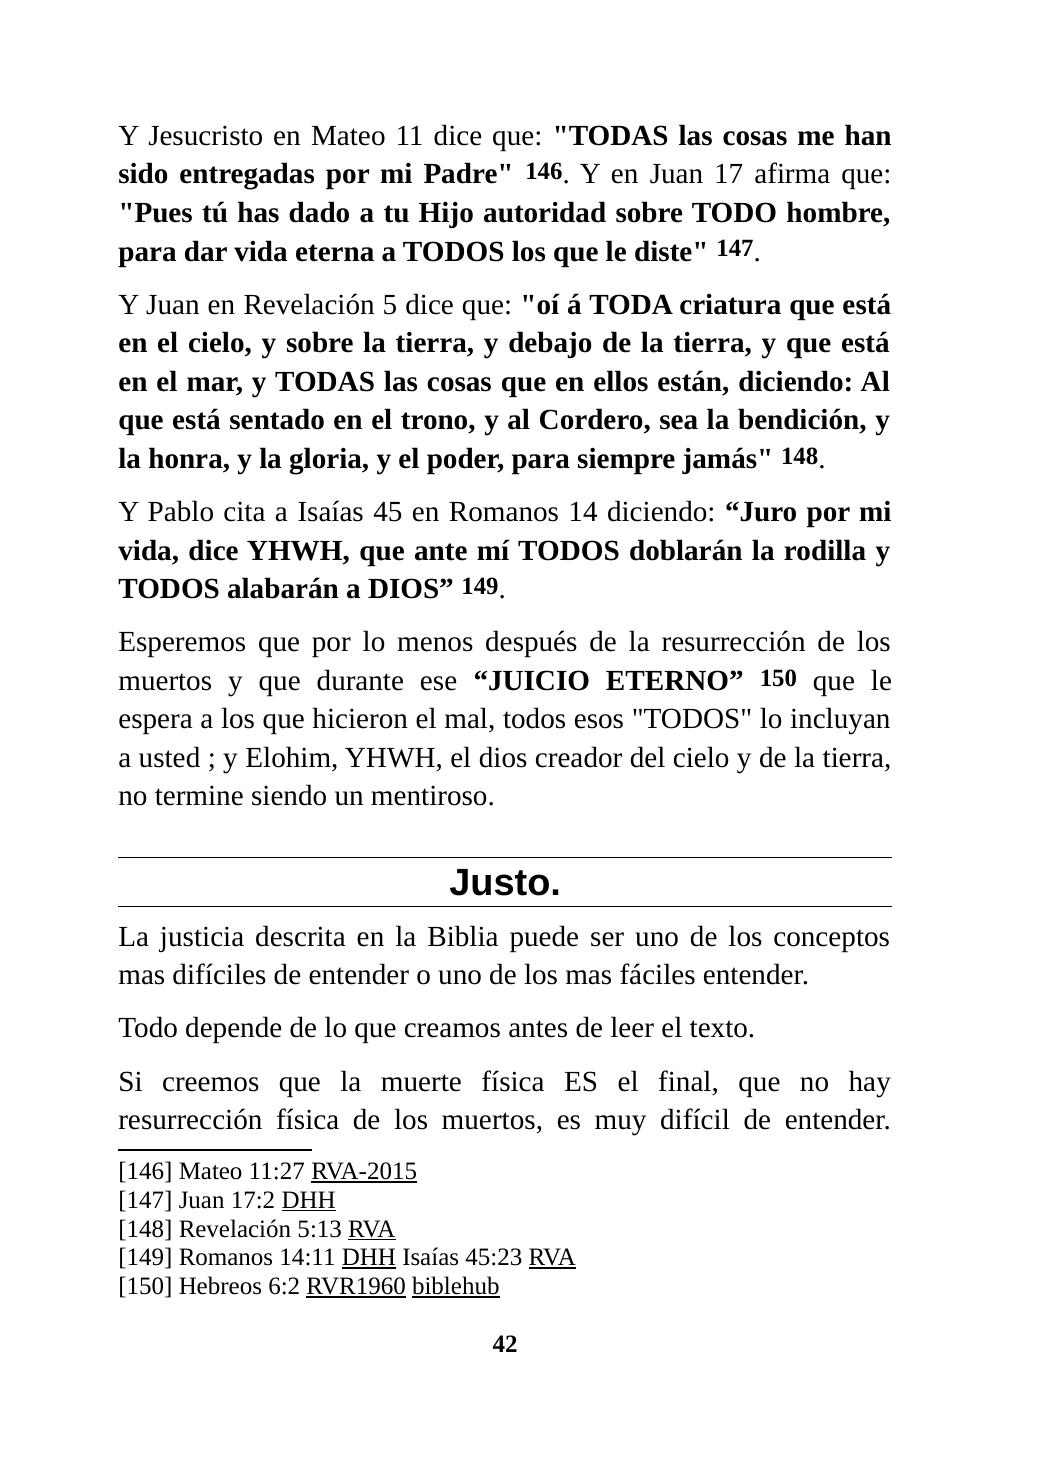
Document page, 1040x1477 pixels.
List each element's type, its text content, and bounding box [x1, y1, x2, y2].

text Y Jesucristo en Mateo 11 dice que: "TODAS las cosas me han sido entregadas por mi Padre" . Y en Juan 17 afirma que: "Pues tú has dado a tu Hijo autoridad sobre TODO hombre, para dar vida eterna a TODOS los que le diste" . [118, 118, 892, 267]
text Revelación 5:13 RVA [118, 1214, 892, 1242]
text Romanos 14:11 DHH Isaías 45:23 RVA [118, 1242, 892, 1271]
text Esperemos que por lo menos después de la resurrección de los muertos y que durante ese “JUICIO ETERNO” que le espera a los que hicieron el mal, todos esos "TODOS" lo incluyan a usted ; y Elohim, YHWH, el dios creador del cielo y de la tierra, no termine siendo un mentiroso. [118, 624, 892, 812]
text Mateo 11:27 RVA-2015 [118, 1156, 892, 1185]
text Todo depende de lo que creamos antes de leer el texto. [118, 1011, 892, 1044]
subtitle Justo. [118, 858, 892, 906]
text Hebreos 6:2 RVR1960 biblehub [118, 1271, 892, 1300]
text Y Juan en Revelación 5 dice que: "oí á TODA criatura que está en el cielo, y sobre la tierra, y debajo de la tierra, y que está en el mar, y TODAS las cosas que en ellos están, diciendo: Al que está sentado en el trono, y al Cordero, sea la bendición, y la honra, y la gloria, y el poder, para siempre jamás" . [118, 287, 892, 474]
text La justicia descrita en la Biblia puede ser uno de los conceptos mas difíciles de entender o uno de los mas fáciles entender. [118, 919, 892, 991]
text Juan 17:2 DHH [118, 1185, 892, 1214]
text Si creemos que la muerte física ES el final, que no hay resurrección física de los muertos, es muy difícil de entender. [118, 1064, 892, 1136]
text Y Pablo cita a Isaías 45 en Romanos 14 diciendo: “Juro por mi vida, dice YHWH, que ante mí TODOS doblarán la rodilla y TODOS alabarán a DIOS” . [118, 494, 892, 605]
